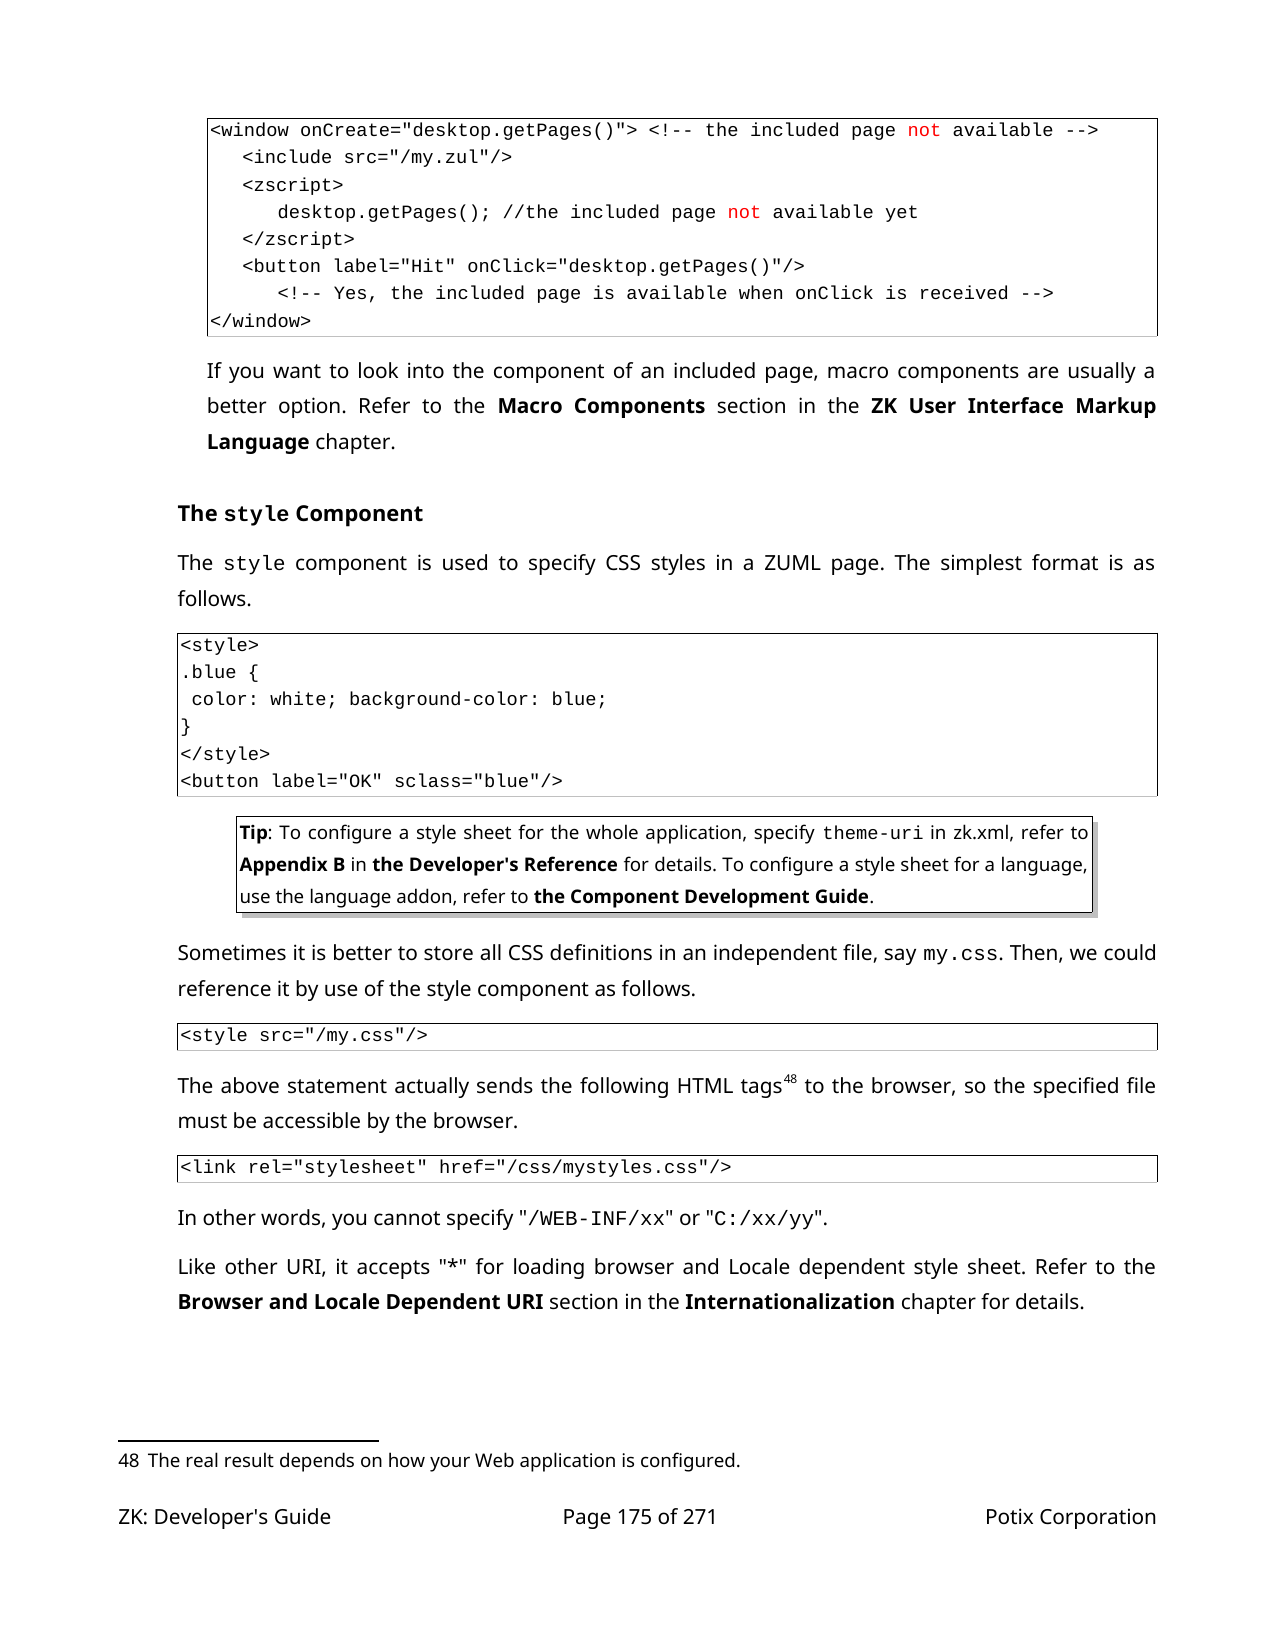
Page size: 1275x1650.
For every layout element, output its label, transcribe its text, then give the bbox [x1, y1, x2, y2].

text </zscript> [208, 227, 1157, 251]
text </window> [208, 308, 1157, 336]
text Sometimes it is better to store all CSS definitions in an independent file, say my.css. Then, we could reference it by use of the style component as follows. [177, 938, 1157, 1002]
text </style> [178, 741, 1157, 766]
text <include src="/my.zul"/> [208, 145, 1157, 169]
text <window onCreate="desktop.getPages()"> <!-- the included page not available --> [208, 119, 1157, 142]
text Tip: To configure a style sheet for the whole application, specify theme-uri in zk.xml, refer to Appendix B in the Developer's Reference for details. To configure a style sheet for a language, use the language addon, refer to the Component Development Guide. [237, 817, 1092, 912]
text <button label="OK" sclass="blue"/> [178, 768, 1157, 796]
text Like other URI, it accepts "*" for loading browser and Locale dependent style sheet. Refer to the Browser and Locale Dependent URI section in the Internationalization chapter for details. [177, 1252, 1157, 1315]
text desktop.getPages(); //the included page not available yet [208, 200, 1157, 224]
text .blue { [178, 660, 1157, 684]
text The real result depends on how your Web application is configured. [118, 1447, 1157, 1473]
text The above statement actually sends the following HTML tags to the browser, so the specified file must be accessible by the browser. [177, 1071, 1157, 1134]
text <!-- Yes, the included page is available when onClick is received --> [208, 281, 1157, 306]
text If you want to look into the component of an included page, macro components are usually a better option. Refer to the Macro Components section in the ZK User Interface Markup Language chapter. [207, 356, 1157, 455]
text } [178, 714, 1157, 738]
text The style component is used to specify CSS styles in a ZUML page. The simplest format is as follows. [177, 548, 1157, 612]
text In other words, you cannot specify "/WEB-INF/xx" or "C:/xx/yy". [177, 1203, 1157, 1231]
text <link rel="stylesheet" href="/css/mystyles.css"/> [178, 1156, 1157, 1182]
text <button label="Hit" onClick="desktop.getPages()"/> [208, 254, 1157, 278]
text <style> [178, 634, 1157, 657]
text <zscript> [208, 172, 1157, 197]
text <style src="/my.css"/> [178, 1024, 1157, 1050]
subtitle The style Component [177, 497, 1157, 528]
text color: white; background-color: blue; [178, 687, 1157, 711]
